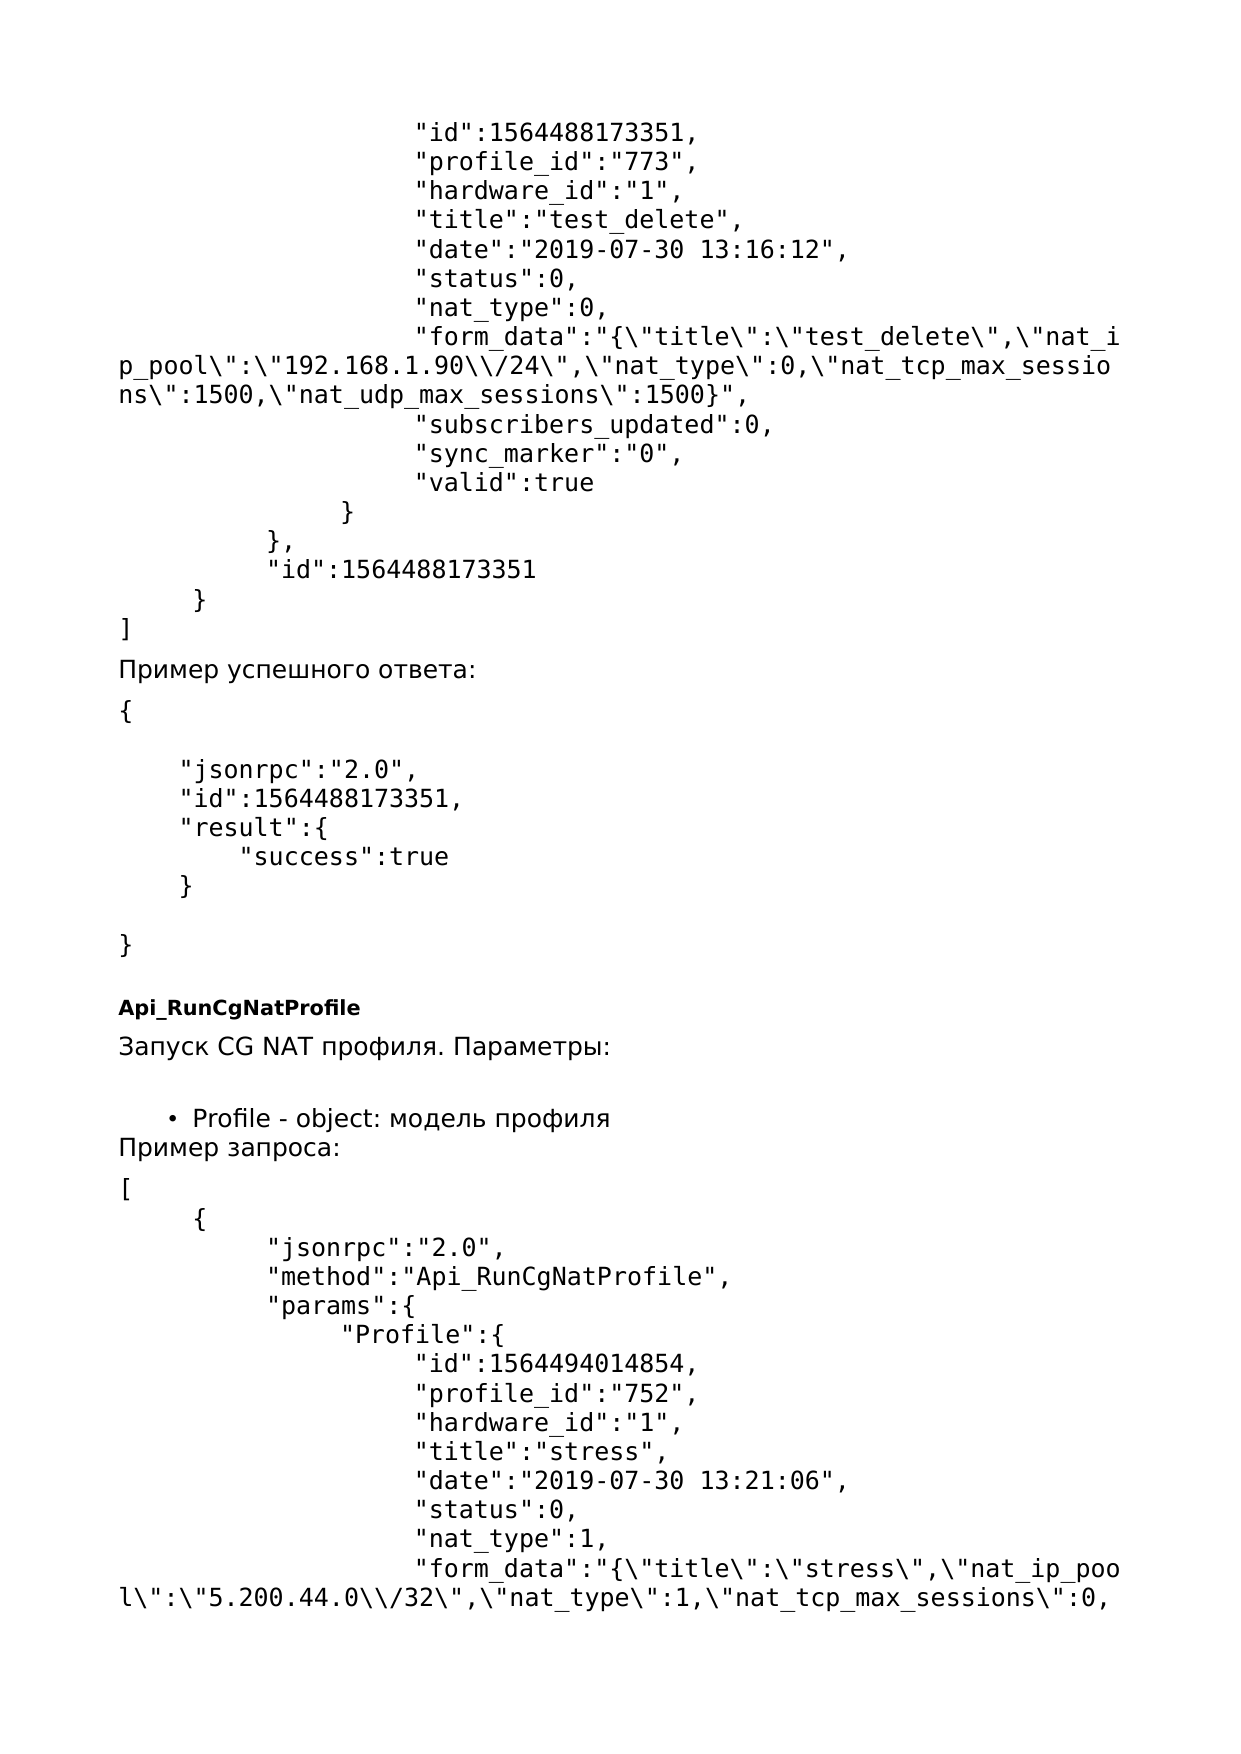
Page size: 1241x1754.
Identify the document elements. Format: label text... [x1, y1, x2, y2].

text [ { "jsonrpc":"2.0", "method":"Api_RunCgNatProfile", "params":{ "Profile":{ "id":1564494014854, "profile_id":"752", "hardware_id":"1", "title":"stress", "date":"2019-07-30 13:21:06", "status":0, "nat_type":1, "form_data":"{\"title\":\"stress\",\"nat_ip_pool\":\"5.200.44.0\\/32\",\"nat_type\":1,\"nat_tcp_max_sessions\":0, [118, 1174, 1122, 1612]
text "id":1564488173351, "profile_id":"773", "hardware_id":"1", "title":"test_delete", "date":"2019-07-30 13:16:12", "status":0, "nat_type":0, "form_data":"{\"title\":\"test_delete\",\"nat_ip_pool\":\"192.168.1.90\\/24\",\"nat_type\":0,\"nat_tcp_max_sessions\":1500,\"nat_udp_max_sessions\":1500}", "subscribers_updated":0, "sync_marker":"0", "valid":true } }, "id":1564488173351 } ] [118, 118, 1122, 643]
text { "jsonrpc":"2.0", "id":1564488173351, "result":{ "success":true } } [118, 697, 1122, 959]
text Пример запроса: [118, 1133, 1122, 1162]
subtitle Api_RunCgNatProfile [118, 996, 1122, 1020]
list Profile - object: модель профиля [177, 1104, 1122, 1133]
text Запуск CG NAT профиля. Параметры: [118, 1033, 1122, 1062]
text Пример успешного ответа: [118, 655, 1122, 684]
